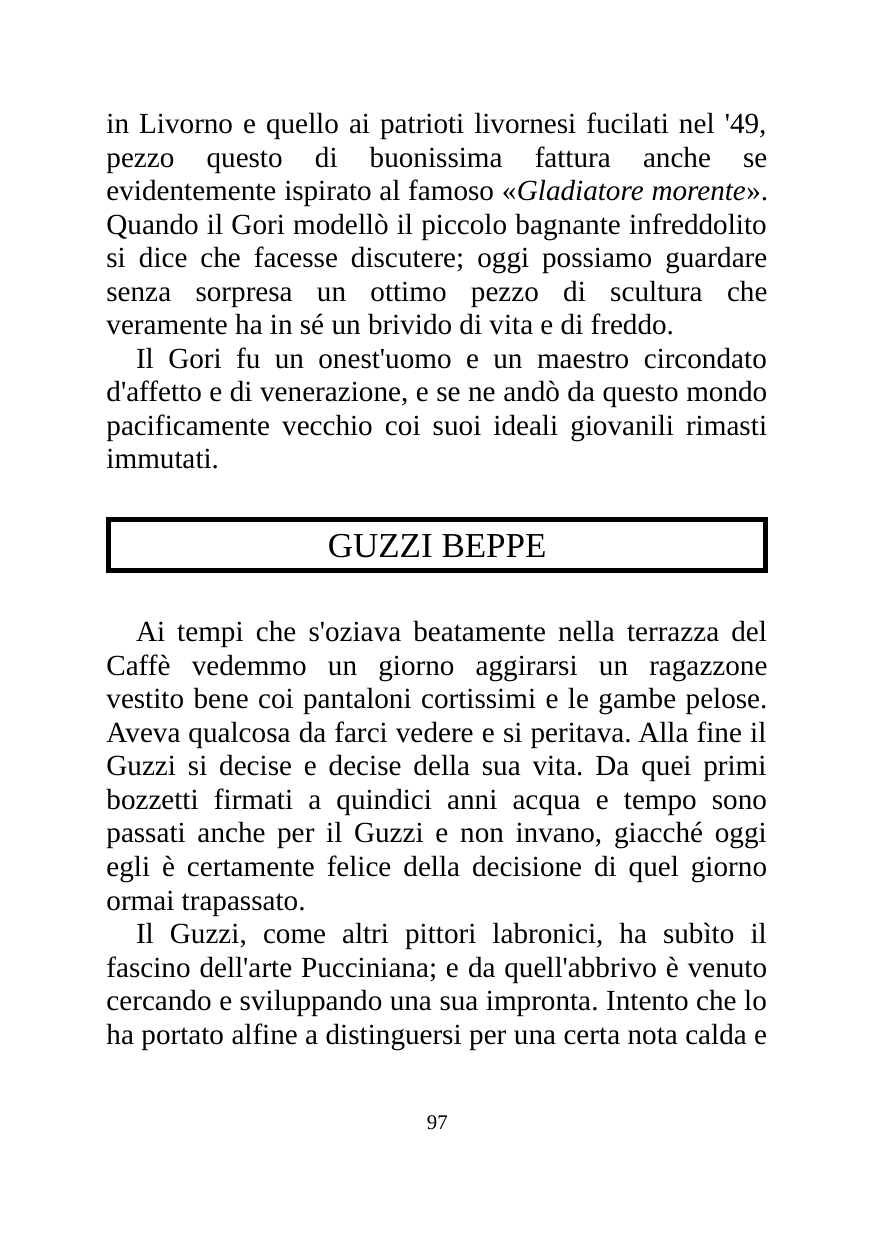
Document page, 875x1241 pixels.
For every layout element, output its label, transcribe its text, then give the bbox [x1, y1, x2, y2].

text in Livorno e quello ai patrioti livornesi fucilati nel '49, pezzo questo di buonissima fattura anche se evidentemente ispirato al famoso «Gladiatore morente». Quando il Gori modellò il piccolo bagnante infreddolito si dice che facesse discutere; oggi possiamo guardare senza sorpresa un ottimo pezzo di scultura che veramente ha in sé un brivido di vita e di freddo. [106, 106, 768, 341]
text Ai tempi che s'oziava beatamente nella terrazza del Caffè vedemmo un giorno aggirarsi un ragazzone vestito bene coi pantaloni cortissimi e le gambe pelose. Aveva qualcosa da farci vedere e si peritava. Alla fine il Guzzi si decise e decise della sua vita. Da quei primi bozzetti firmati a quindici anni acqua e tempo sono passati anche per il Guzzi e non invano, giacché oggi egli è certamente felice della decisione di quel giorno ormai trapassato. [106, 614, 768, 916]
text Il Guzzi, come altri pittori labronici, ha subìto il fascino dell'arte Pucciniana; e da quell'abbrivo è venuto cercando e sviluppando una sua impronta. Intento che lo ha portato alfine a distinguersi per una certa nota calda e [106, 916, 768, 1050]
text Il Gori fu un onest'uomo e un maestro circondato d'affetto e di venerazione, e se ne andò da questo mondo pacificamente vecchio coi suoi ideali giovanili rimasti immutati. [106, 341, 768, 475]
subtitle GUZZI BEPPE [111, 522, 763, 568]
